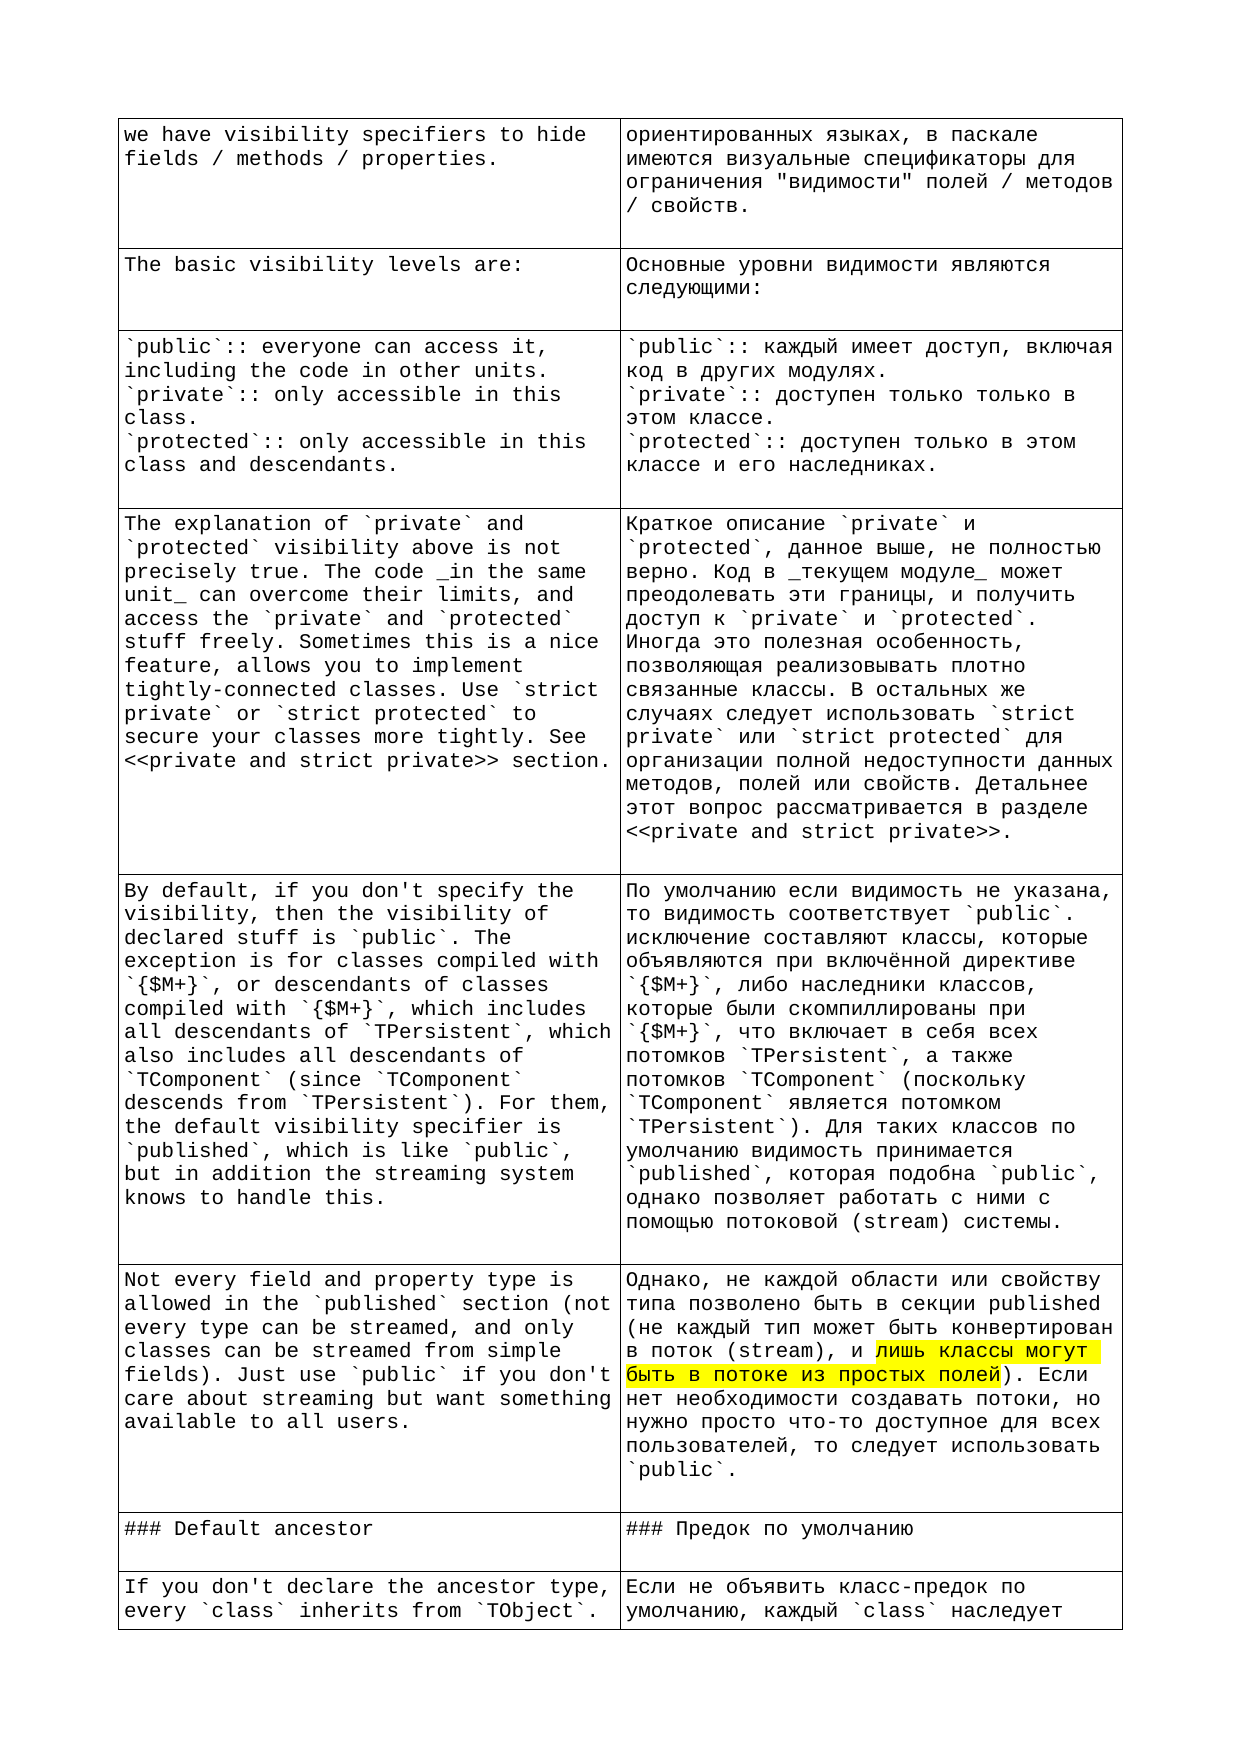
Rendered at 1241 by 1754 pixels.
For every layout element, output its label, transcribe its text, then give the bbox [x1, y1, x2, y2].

table_cell ### Предок по умолчанию [621, 1513, 1122, 1571]
table_cell The basic visibility levels are: [119, 249, 620, 330]
table_cell The explanation of `private` and `protected` visibility above is not precisely true. The code _in the same unit_ can overcome their limits, and access the `private` and `protected` stuff freely. Sometimes this is a nice feature, allows you to implement tightly-connected classes. Use `strict private` or `strict protected` to secure your classes more tightly. See <<private and strict private>> section. [119, 509, 620, 874]
table_cell Not every field and property type is allowed in the `published` section (not every type can be streamed, and only classes can be streamed from simple fields). Just use `public` if you don't care about streaming but want something available to all users. [119, 1265, 620, 1512]
table_cell `public`:: everyone can access it, including the code in other units. `private`:: only accessible in this class. `protected`:: only accessible in this class and descendants. [119, 331, 620, 507]
table_cell ориентированных языках, в паскале имеются визуальные спецификаторы для ограничения "видимости" полей / методов / свойств. [621, 119, 1122, 248]
table_cell Основные уровни видимости являются следующими: [621, 249, 1122, 330]
table_cell `public`:: каждый имеет доступ, включая код в других модулях. `private`:: доступен только только в этом классе. `protected`:: доступен только в этом классе и его наследниках. [621, 331, 1122, 507]
table_cell we have visibility specifiers to hide fields / methods / properties. [119, 119, 620, 248]
table_cell По умолчанию если видимость не указана, то видимость соответствует `public`. исключение составляют классы, которые объявляются при включённой директиве `{$M+}`, либо наследники классов, которые были скомпиллированы при `{$M+}`, что включает в себя всех потомков `TPersistent`, а также потомков `TComponent` (поскольку `TComponent` является потомком `TPersistent`). Для таких классов по умолчанию видимость принимается `published`, которая подобна `public`, однако позволяет работать с ними с помощью потоковой (stream) системы. [621, 875, 1122, 1264]
table_cell By default, if you don't specify the visibility, then the visibility of declared stuff is `public`. The exception is for classes compiled with `{$M+}`, or descendants of classes compiled with `{$M+}`, which includes all descendants of `TPersistent`, which also includes all descendants of `TComponent` (since `TComponent` descends from `TPersistent`). For them, the default visibility specifier is `published`, which is like `public`, but in addition the streaming system knows to handle this. [119, 875, 620, 1264]
table_cell Однако, не каждой области или свойству типа позволено быть в секции published (не каждый тип может быть конвертирован в поток (stream), и лишь классы могут быть в потоке из простых полей). Если нет необходимости создавать потоки, но нужно просто что-то доступное для всех пользователей, то следует использовать `public`. [621, 1265, 1122, 1512]
table_cell ### Default ancestor [119, 1513, 620, 1571]
table_cell Краткое описание `private` и `protected`, данное выше, не полностью верно. Код в _текущем модуле_ может преодолевать эти границы, и получить доступ к `private` и `protected`. Иногда это полезная особенность, позволяющая реализовывать плотно связанные классы. В остальных же случаях следует использовать `strict private` или `strict protected` для организации полной недоступности данных методов, полей или свойств. Детальнее этот вопрос рассматривается в разделе <<private and strict private>>. [621, 509, 1122, 874]
table_cell If you don't declare the ancestor type, every `class` inherits from `TObject`. [119, 1572, 620, 1629]
table_cell Если не объявить класс-предок по умолчанию, каждый `class` наследует [621, 1572, 1122, 1629]
